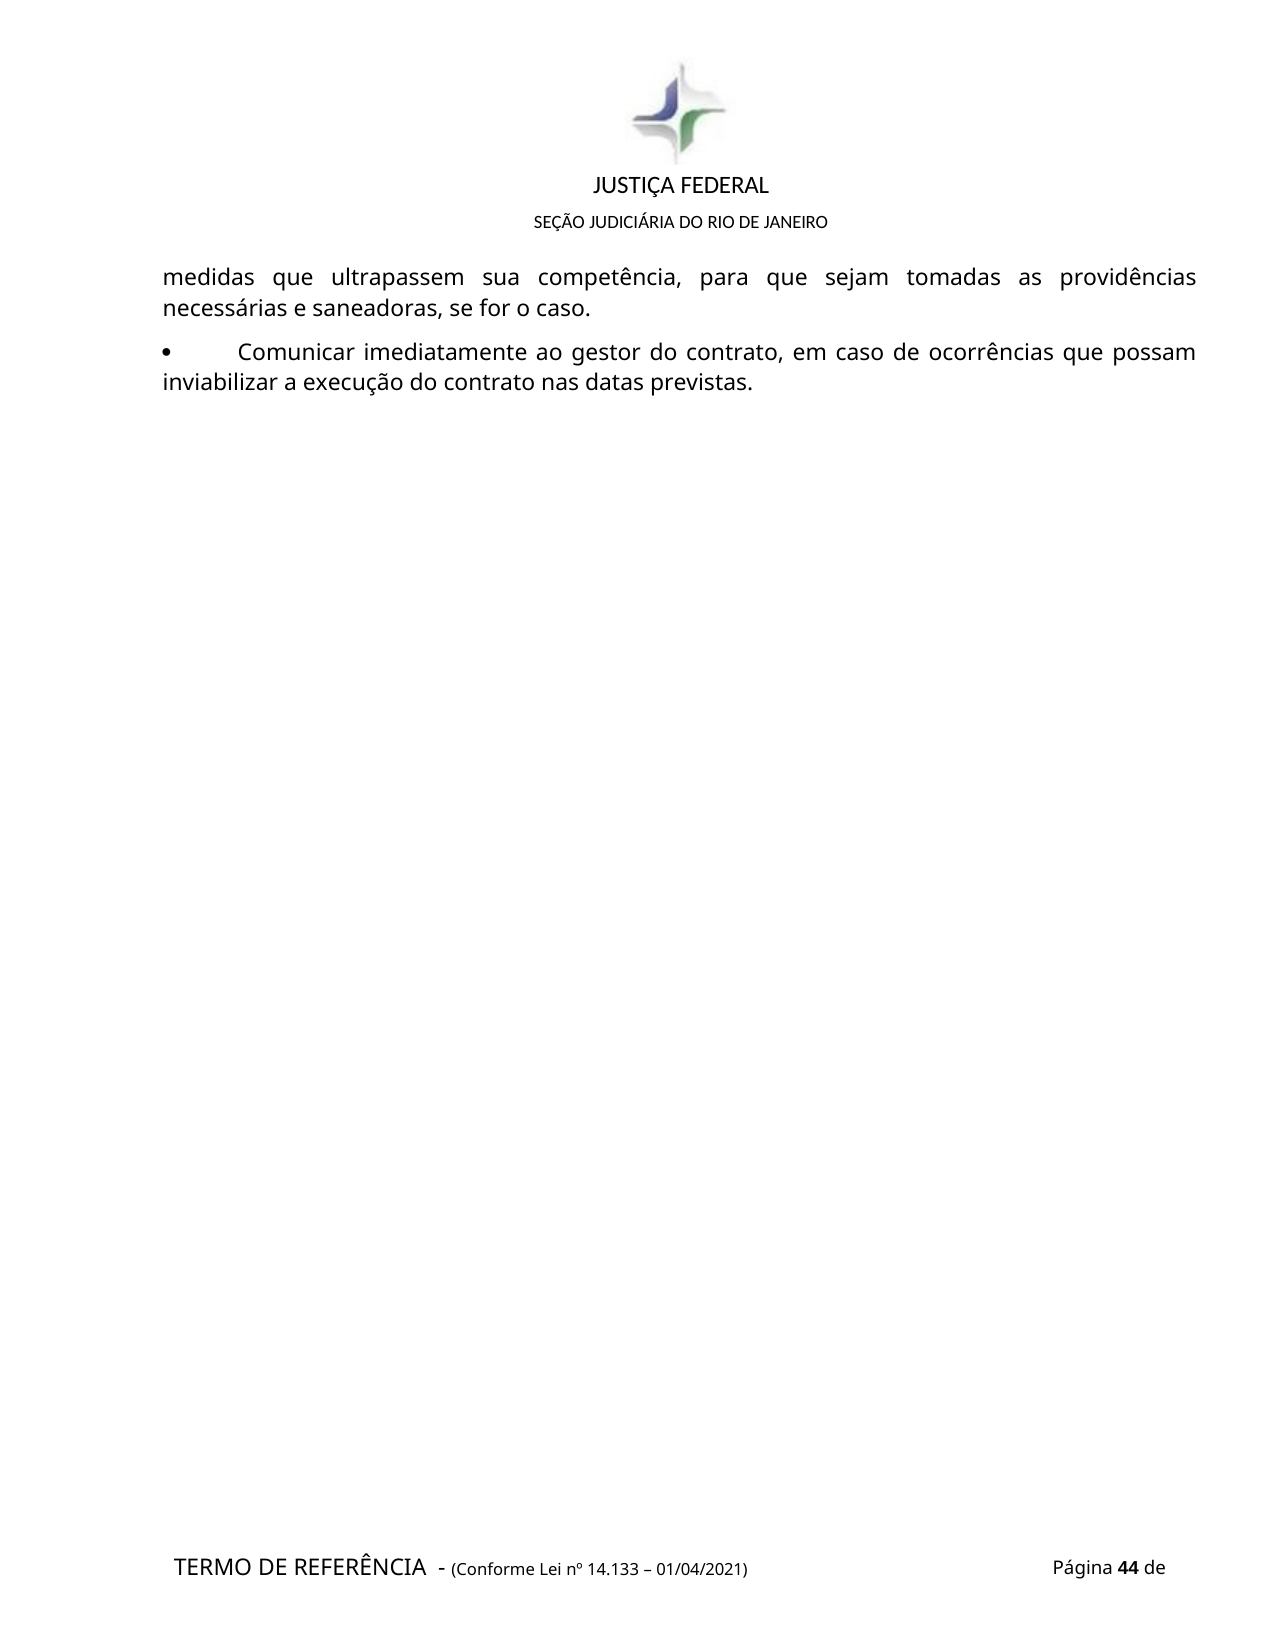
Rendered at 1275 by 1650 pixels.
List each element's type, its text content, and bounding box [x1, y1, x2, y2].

list Comunicar imediatamente ao gestor do contrato, em caso de ocorrências que possam inviabilizar a execução do contrato nas datas previstas. [162, 336, 1198, 397]
list medidas que ultrapassem sua competência, para que sejam tomadas as providências necessárias e saneadoras, se for o caso. [162, 261, 1198, 323]
